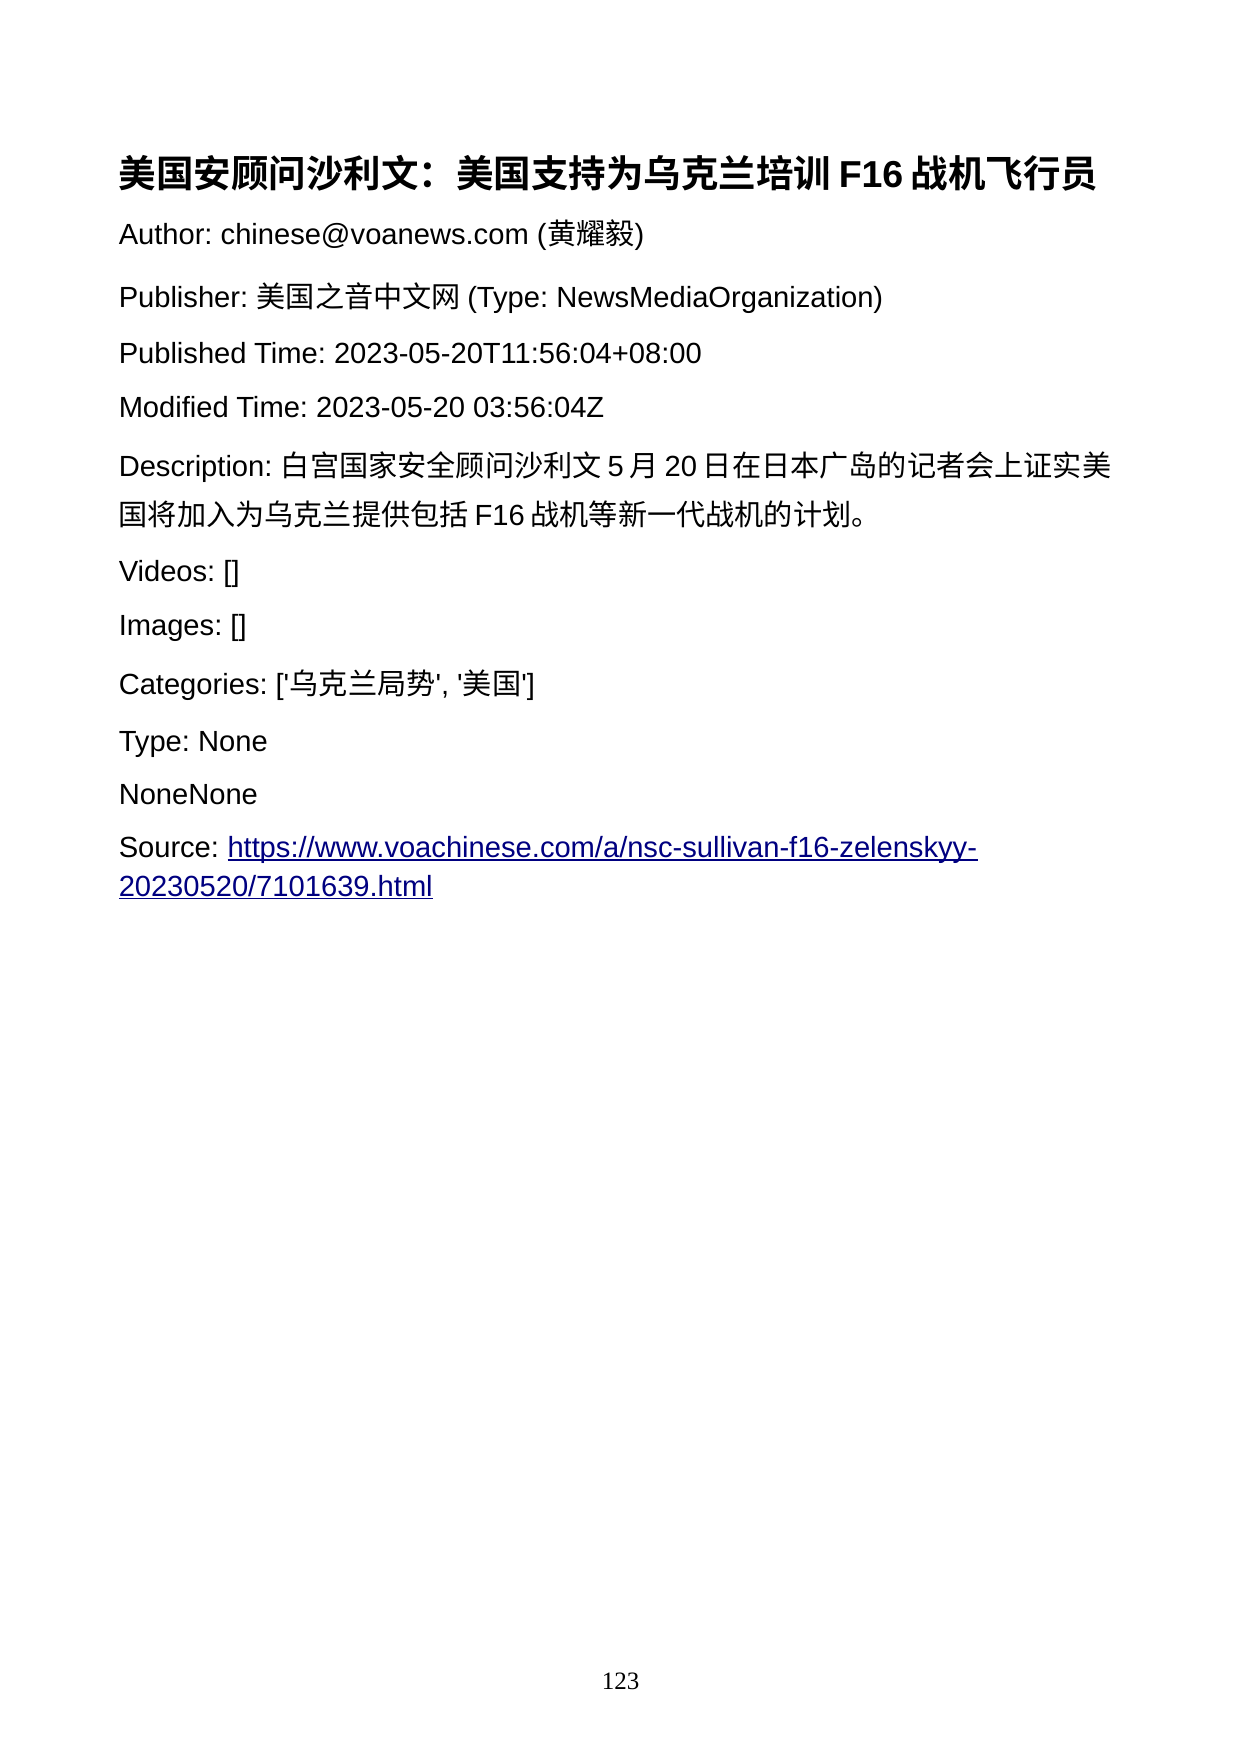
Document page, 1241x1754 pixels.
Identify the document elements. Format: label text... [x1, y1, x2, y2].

text Description: 白宫国家安全顾问沙利文5月20日在日本广岛的记者会上证实美国将加入为乌克兰提供包括F16战机等新一代战机的计划。 [118, 443, 1122, 534]
text Images: [] [118, 608, 1122, 641]
text Publisher: 美国之音中文网 (Type: NewsMediaOrganization) [118, 273, 1122, 316]
text Modified Time: 2023-05-20 03:56:04Z [118, 390, 1122, 423]
text Type: None [118, 724, 1122, 757]
text Source: https://www.voachinese.com/a/nsc-sullivan-f16-zelenskyy-20230520/7101639.html [118, 830, 1122, 902]
subtitle 美国安顾问沙利文：美国支持为乌克兰培训F16战机飞行员 [118, 143, 1122, 198]
text Categories: ['乌克兰局势', '美国'] [118, 661, 1122, 703]
text Author: chinese@voanews.com (黄耀毅) [118, 210, 1122, 253]
text Published Time: 2023-05-20T11:56:04+08:00 [118, 337, 1122, 370]
text NoneNone [118, 777, 1122, 811]
text Videos: [] [118, 554, 1122, 588]
